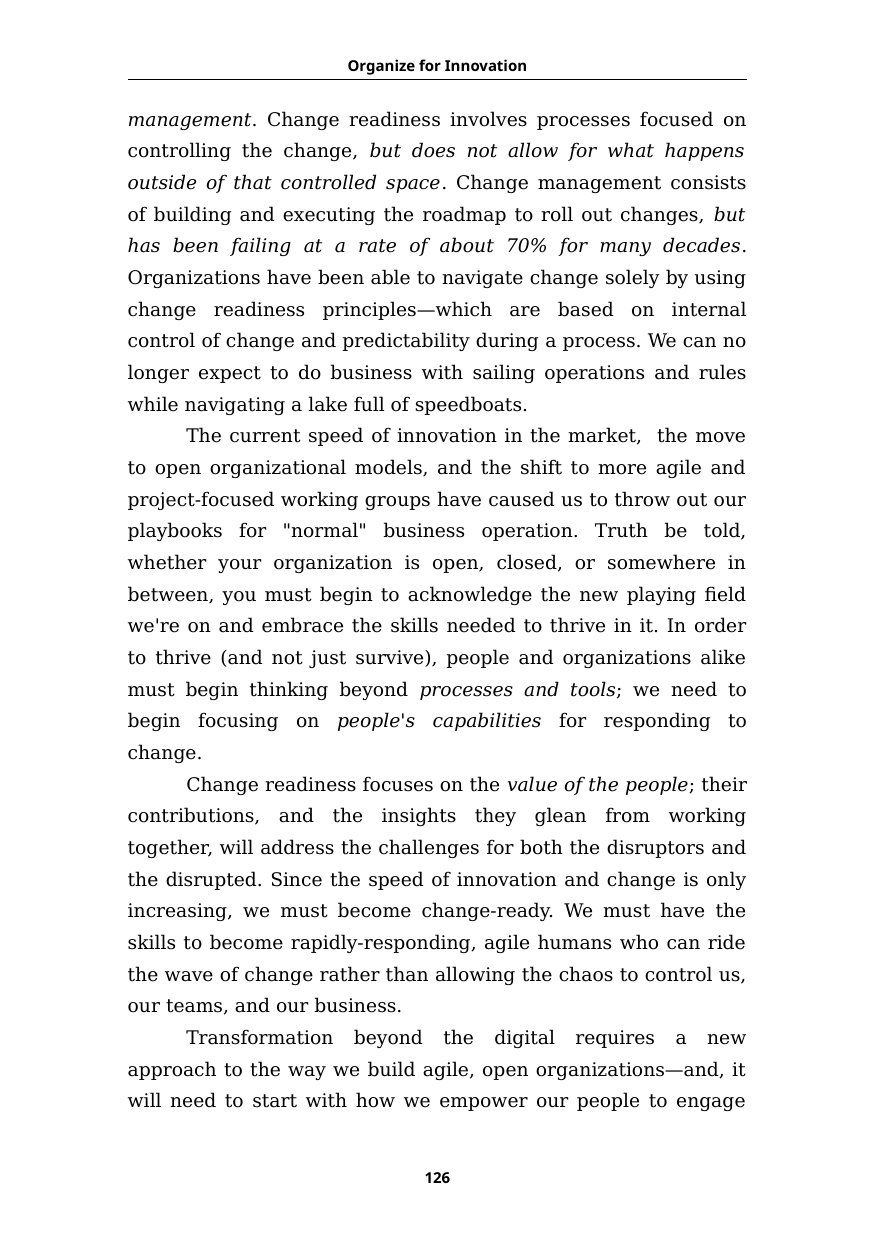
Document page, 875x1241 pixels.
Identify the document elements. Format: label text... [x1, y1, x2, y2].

text management. Change readiness involves processes focused on controlling the change, but does not allow for what happens outside of that controlled space. Change management consists of building and executing the roadmap to roll out changes, but has been failing at a rate of about 70% for many decades. Organizations have been able to navigate change solely by using change readiness principles—which are based on internal control of change and predictability during a process. We can no longer expect to do business with sailing operations and rules while navigating a lake full of speedboats. [127, 109, 747, 416]
text The current speed of innovation in the market, the move to open organizational models, and the shift to more agile and project-focused working groups have caused us to throw out our playbooks for "normal" business operation. Truth be told, whether your organization is open, closed, or somewhere in between, you must begin to acknowledge the new playing field we're on and embrace the skills needed to thrive in it. In order to thrive (and not just survive), people and organizations alike must begin thinking beyond processes and tools; we need to begin focusing on people's capabilities for responding to change. [127, 425, 747, 764]
text Change readiness focuses on the value of the people; their contributions, and the insights they glean from working together, will address the challenges for both the disruptors and the disrupted. Since the speed of innovation and change is only increasing, we must become change-ready. We must have the skills to become rapidly-responding, agile humans who can ride the wave of change rather than allowing the chaos to control us, our teams, and our business. [127, 774, 747, 1017]
text Transformation beyond the digital requires a new approach to the way we build agile, open organizations—and, it will need to start with how we empower our people to engage [127, 1027, 747, 1112]
